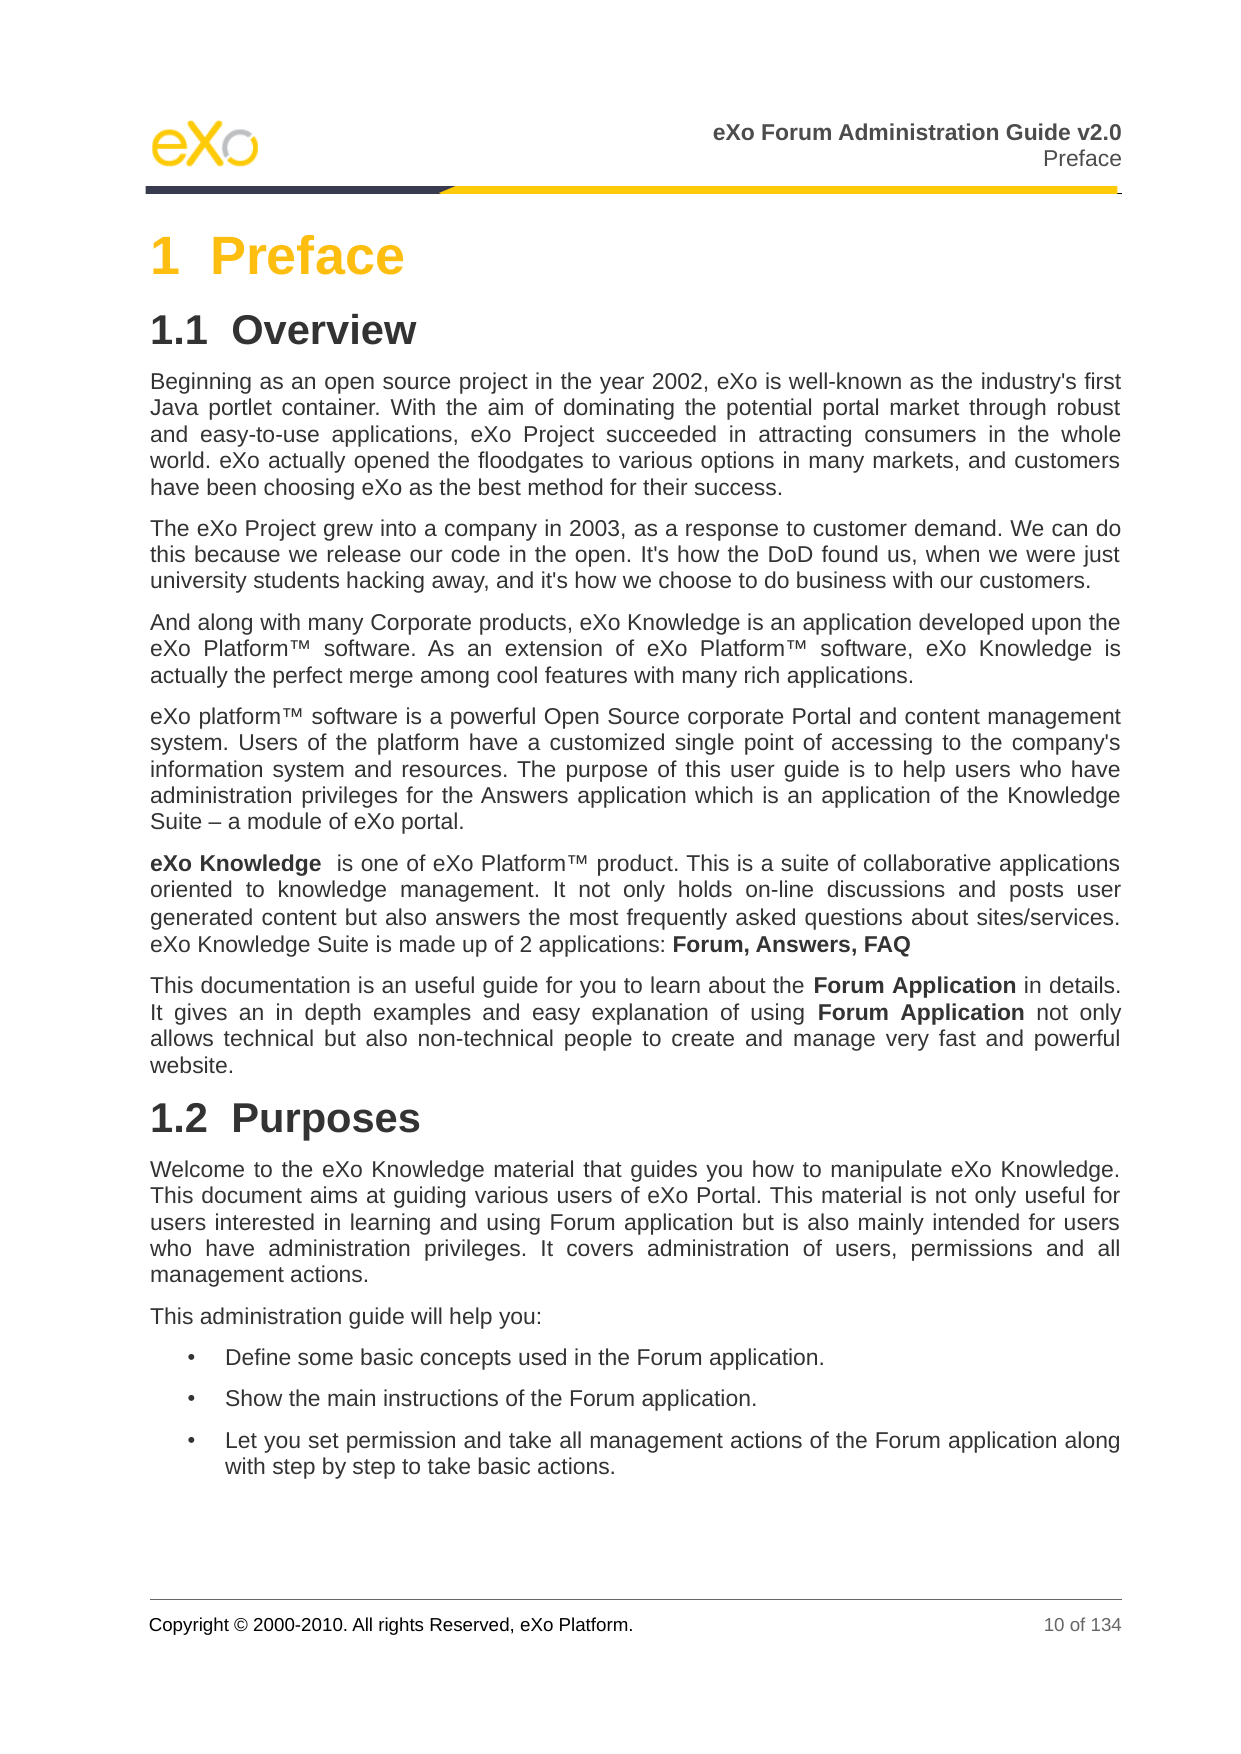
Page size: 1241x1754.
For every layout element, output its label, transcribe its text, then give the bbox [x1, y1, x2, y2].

text eXo Knowledge is one of eXo Platform™ product. This is a suite of collaborative applications oriented to knowledge management. It not only holds on-line discussions and posts user generated content but also answers the most frequently asked questions about sites/services. eXo Knowledge Suite is made up of 2 applications: Forum, Answers, FAQ [150, 850, 1122, 957]
text Beginning as an open source project in the year 2002, eXo is well-known as the industry's first Java portlet container. With the aim of dominating the potential portal market through robust and easy-to-use applications, eXo Project succeeded in attracting consumers in the whole world. eXo actually opened the floodgates to various options in many markets, and customers have been choosing eXo as the best method for their success. [150, 368, 1122, 500]
text Welcome to the eXo Knowledge material that guides you how to manipulate eXo Knowledge. This document aims at guiding various users of eXo Portal. This material is not only useful for users interested in learning and using Forum application but is also mainly intended for users who have administration privileges. It covers administration of users, permissions and all management actions. [150, 1156, 1122, 1288]
subtitle Preface [150, 223, 1122, 286]
text eXo platform™ software is a powerful Open Source corporate Portal and content management system. Users of the platform have a customized single point of accessing to the company's information system and resources. The purpose of this user guide is to help users who have administration privileges for the Answers application which is an application of the Knowledge Suite – a module of eXo portal. [150, 703, 1122, 835]
picture [145, 186, 1118, 194]
text This documentation is an useful guide for you to learn about the Forum Application in details. It gives an in depth examples and easy explanation of using Forum Application not only allows technical but also non-technical people to create and manage very fast and powerful website. [150, 972, 1122, 1078]
list Show the main instructions of the Forum application. [187, 1385, 1122, 1412]
text The eXo Project grew into a company in 2003, as a response to customer demand. We can do this because we release our code in the open. It's how the DoD found us, when we were just university students hacking away, and it's how we choose to do business with our customers. [150, 515, 1122, 594]
picture [152, 120, 259, 167]
text And along with many Corporate products, eXo Knowledge is an application developed upon the eXo Platform™ software. As an extension of eXo Platform™ software, eXo Knowledge is actually the perfect merge among cool features with many rich applications. [150, 609, 1122, 688]
list Define some basic concepts used in the Forum application. [187, 1344, 1122, 1370]
subtitle Overview [150, 305, 1122, 353]
subtitle Purposes [150, 1093, 1122, 1141]
list Let you set permission and take all management actions of the Forum application along with step by step to take basic actions. [187, 1427, 1122, 1479]
text This administration guide will help you: [150, 1303, 1122, 1329]
